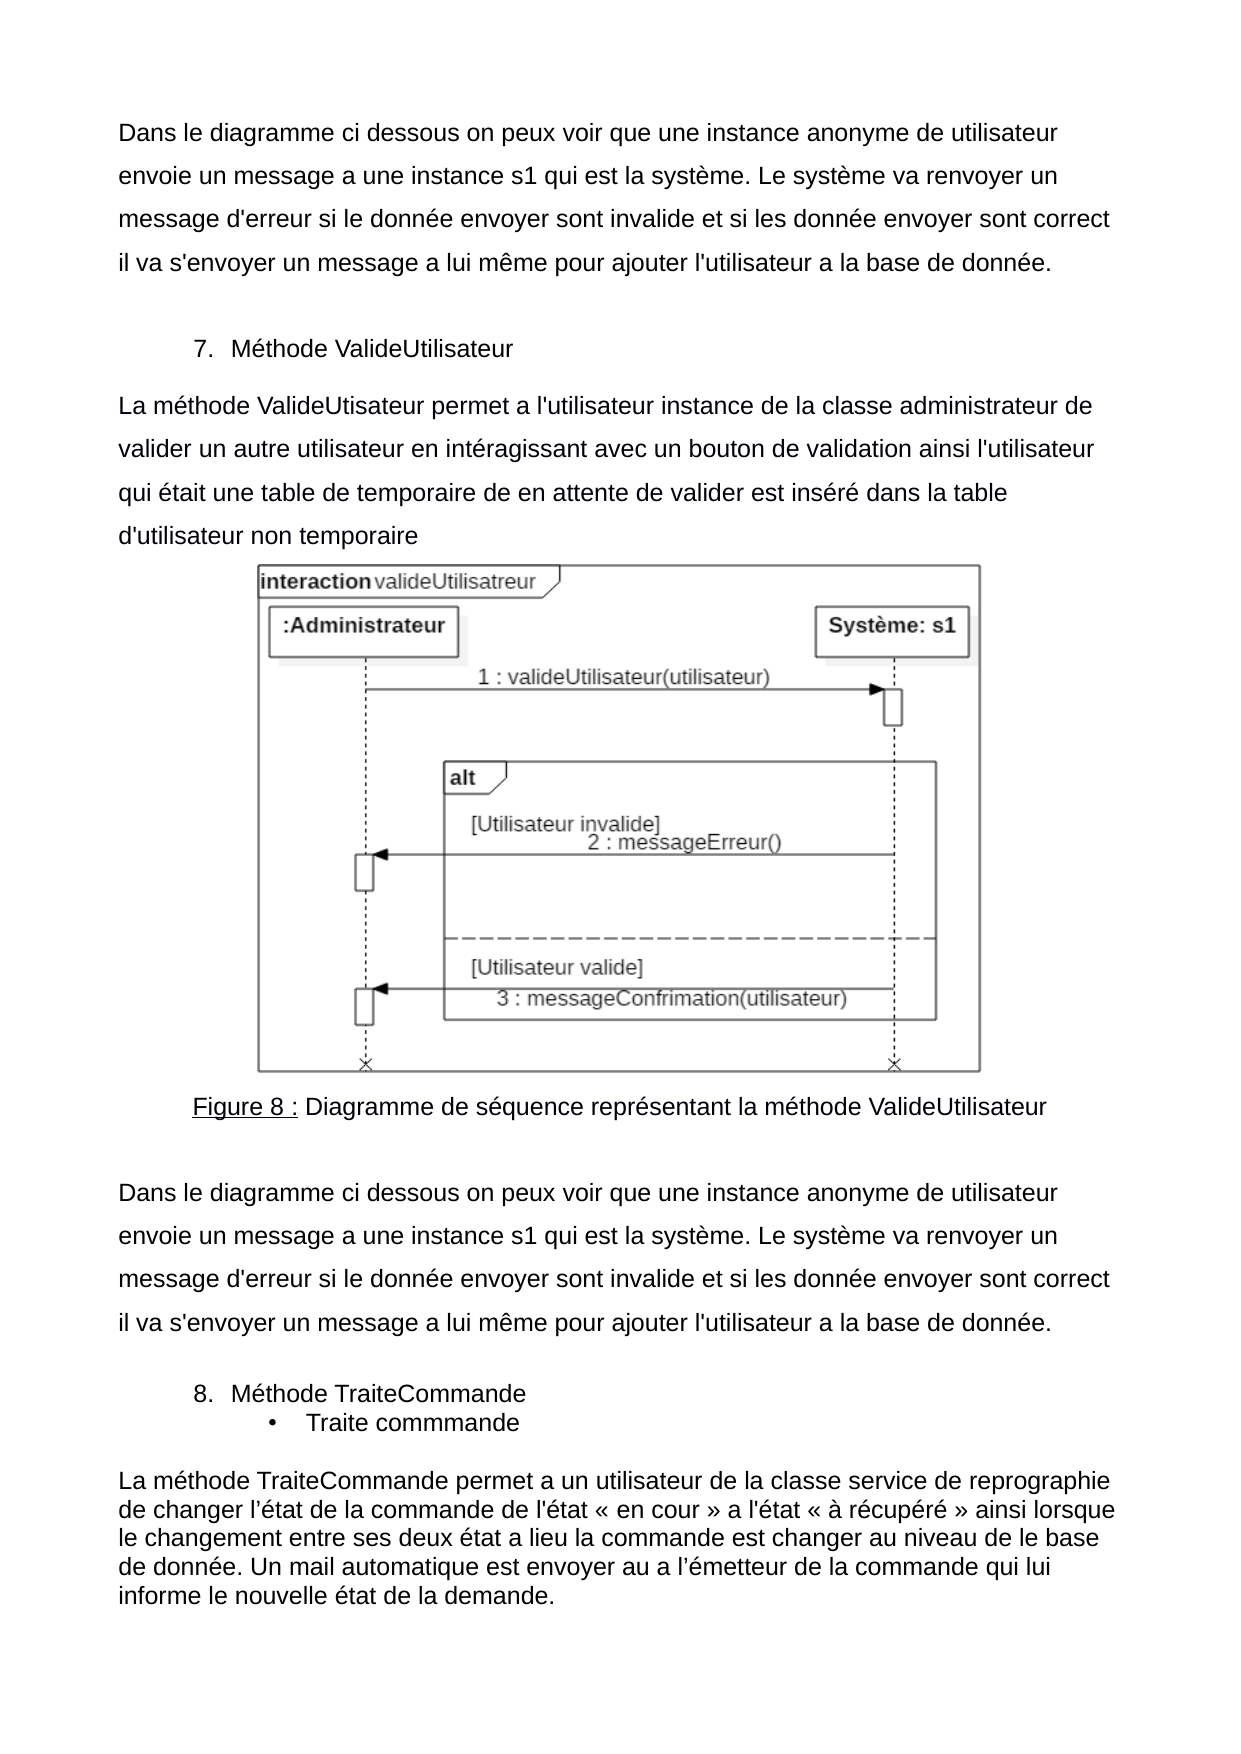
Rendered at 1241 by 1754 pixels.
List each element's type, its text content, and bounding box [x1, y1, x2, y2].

text Dans le diagramme ci dessous on peux voir que une instance anonyme de utilisateur envoie un message a une instance s1 qui est la système. Le système va renvoyer un message d'erreur si le donnée envoyer sont invalide et si les donnée envoyer sont correct il va s'envoyer un message a lui même pour ajouter l'utilisateur a la base de donnée. [118, 118, 1122, 276]
text Dans le diagramme ci dessous on peux voir que une instance anonyme de utilisateur envoie un message a une instance s1 qui est la système. Le système va renvoyer un message d'erreur si le donnée envoyer sont invalide et si les donnée envoyer sont correct il va s'envoyer un message a lui même pour ajouter l'utilisateur a la base de donnée. [118, 1178, 1122, 1336]
picture [256, 563, 984, 1078]
text La méthode TraiteCommande permet a un utilisateur de la classe service de reprographie de changer l’état de la commande de l'état « en cour » a l'état « à récupéré » ainsi lorsque le changement entre ses deux état a lieu la commande est changer au niveau de le base de donnée. Un mail automatique est envoyer au a l’émetteur de la commande qui lui informe le nouvelle état de la demande. [118, 1466, 1122, 1609]
list Traite commmande [268, 1408, 1122, 1437]
text Figure 8 : Diagramme de séquence représentant la méthode ValideUtilisateur [118, 1078, 1122, 1121]
text La méthode ValideUtisateur permet a l'utilisateur instance de la classe administrateur de valider un autre utilisateur en intéragissant avec un bouton de validation ainsi l'utilisateur qui était une table de temporaire de en attente de valider est inséré dans la table d'utilisateur non temporaire [118, 391, 1122, 549]
list Méthode ValideUtilisateur [193, 334, 1122, 362]
list Méthode TraiteCommande [193, 1379, 1122, 1408]
